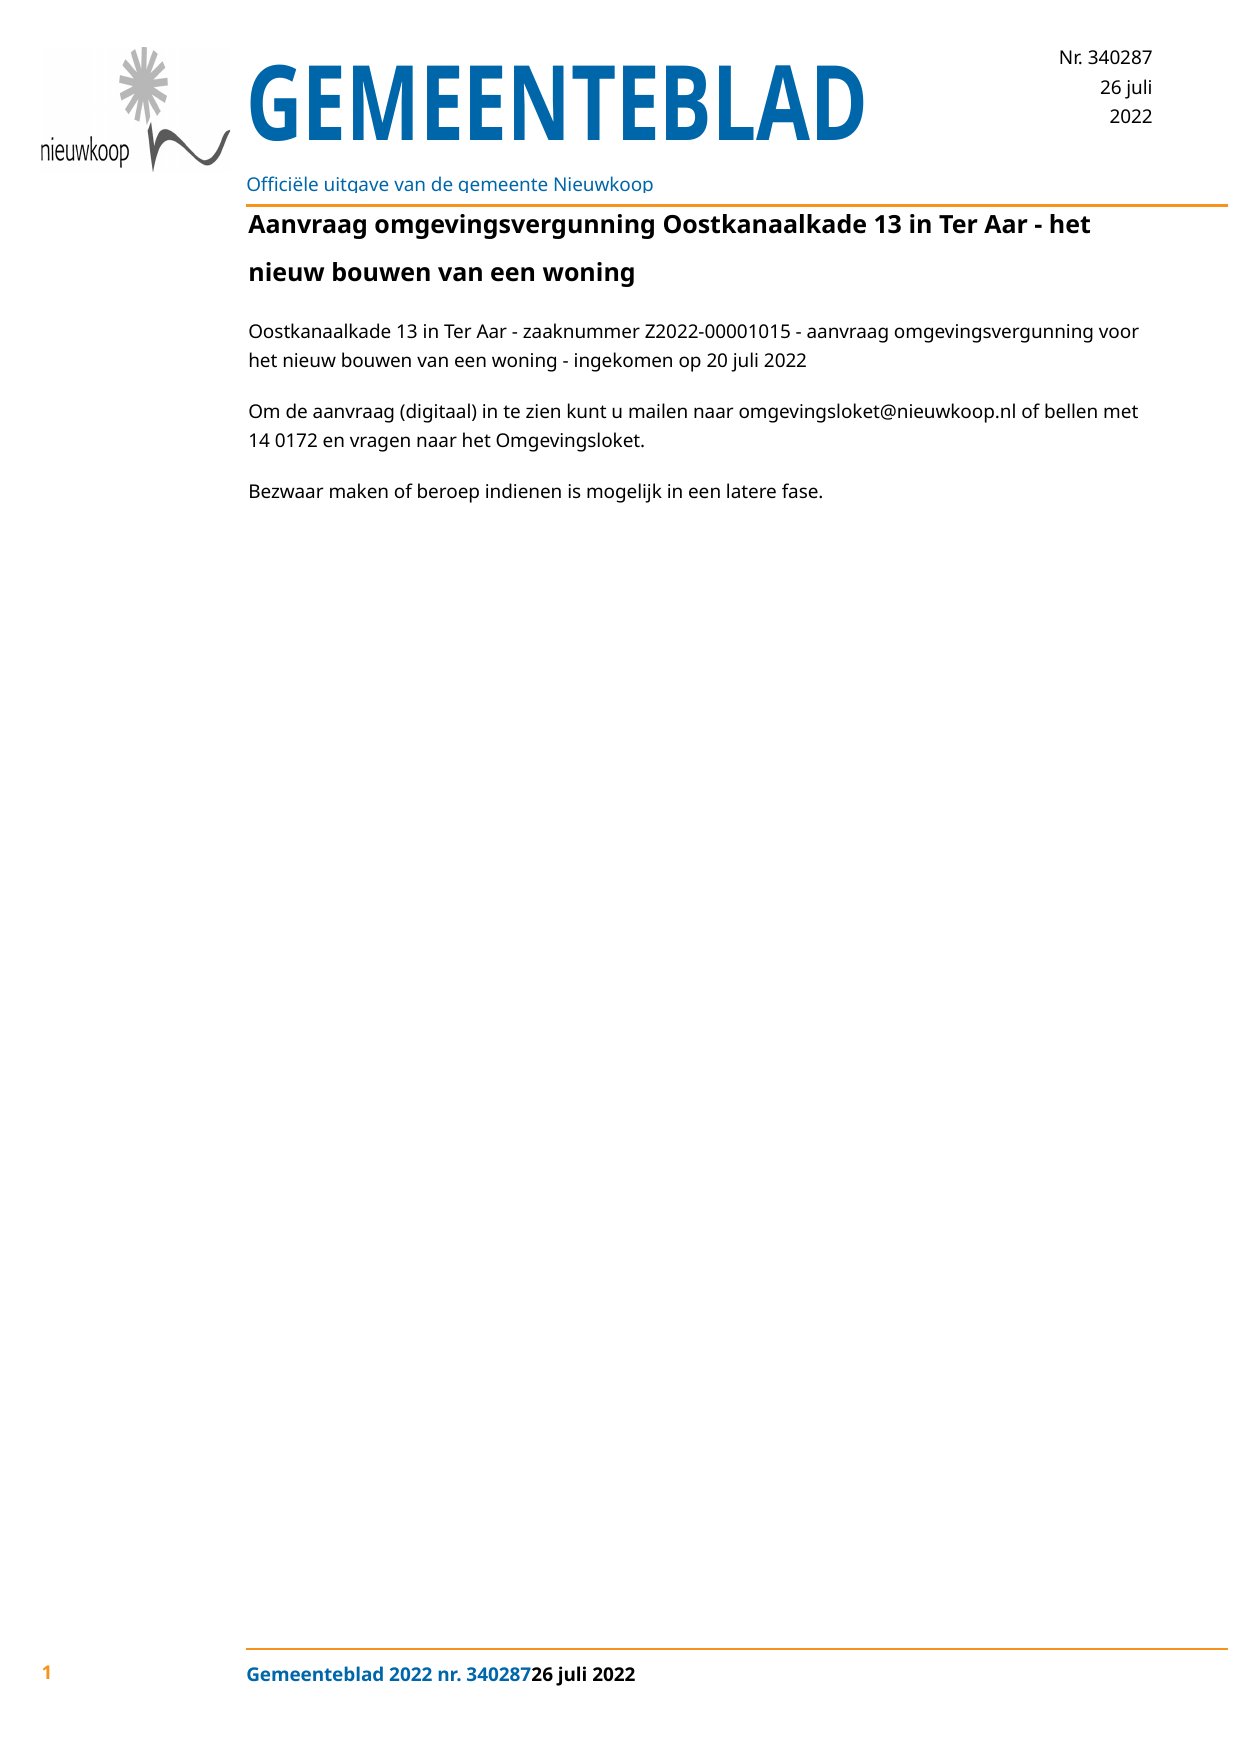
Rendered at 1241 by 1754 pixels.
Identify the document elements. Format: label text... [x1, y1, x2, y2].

text Aanvraag omgevingsvergunning Oostkanaalkade 13 in Ter Aar - het nieuw bouwen van een woning [248, 207, 1152, 288]
text Oostkanaalkade 13 in Ter Aar - zaaknummer Z2022-00001015 - aanvraag omgevingsvergunning voor het nieuw bouwen van een woning - ingekomen op 20 juli 2022 [248, 318, 1152, 373]
text Om de aanvraag (digitaal) in te zien kunt u mailen naar omgevingsloket@nieuwkoop.nl of bellen met 14 0172 en vragen naar het Omgevingsloket. [248, 398, 1152, 453]
text Bezwaar maken of beroep indienen is mogelijk in een latere fase. [248, 478, 1152, 504]
picture [41, 47, 231, 172]
